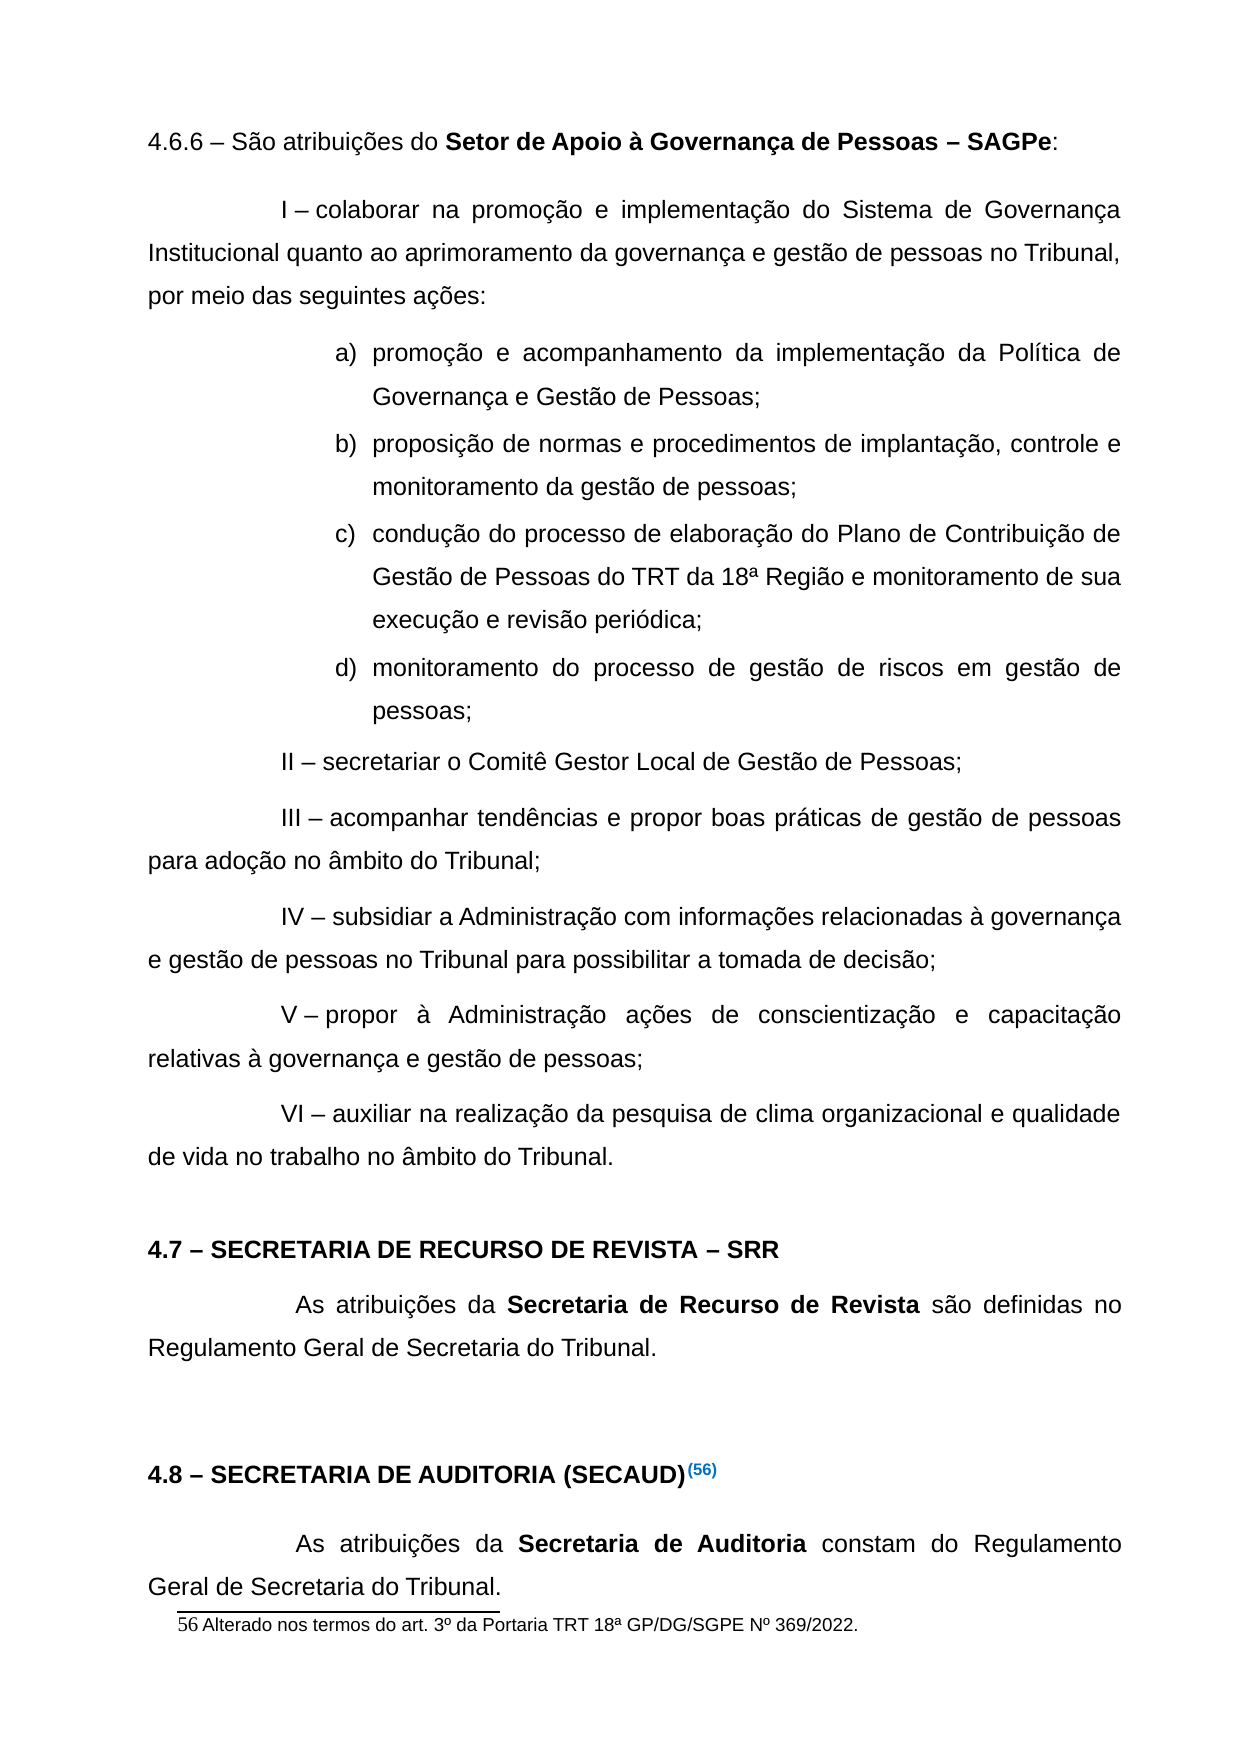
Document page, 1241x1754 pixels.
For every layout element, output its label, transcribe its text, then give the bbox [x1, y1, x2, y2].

text As atribuições da Secretaria de Recurso de Revista são definidas no Regulamento Geral de Secretaria do Tribunal. [148, 1290, 1122, 1362]
subtitle 4.6.6 – São atribuições do Setor de Apoio à Governança de Pessoas – SAGPe: [148, 127, 1122, 155]
subtitle 4.8 – Secretaria de Auditoria (Secaud) () [148, 1460, 1122, 1488]
text I – colaborar na promoção e implementação do Sistema de Governança Institucional quanto ao aprimoramento da governança e gestão de pessoas no Tribunal, por meio das seguintes ações: [148, 194, 1122, 309]
list monitoramento do processo de gestão de riscos em gestão de pessoas; [335, 653, 1122, 725]
text V – propor à Administração ações de conscientização e capacitação relativas à governança e gestão de pessoas; [148, 1001, 1122, 1072]
text IV – subsidiar a Administração com informações relacionadas à governança e gestão de pessoas no Tribunal para possibilitar a tomada de decisão; [148, 902, 1122, 974]
list proposição de normas e procedimentos de implantação, controle e monitoramento da gestão de pessoas; [335, 429, 1122, 501]
subtitle 4.7 – SECRETARIA DE RECURSO DE REVISTA – SRR [148, 1234, 1122, 1263]
text III – acompanhar tendências e propor boas práticas de gestão de pessoas para adoção no âmbito do Tribunal; [148, 803, 1122, 875]
text VI – auxiliar na realização da pesquisa de clima organizacional e qualidade de vida no trabalho no âmbito do Tribunal. [148, 1099, 1122, 1171]
list condução do processo de elaboração do Plano de Contribuição de Gestão de Pessoas do TRT da 18ª Região e monitoramento de sua execução e revisão periódica; [335, 519, 1122, 634]
text As atribuições da Secretaria de Auditoria constam do Regulamento Geral de Secretaria do Tribunal. [148, 1529, 1122, 1601]
text Alterado nos termos do art. 3º da Portaria TRT 18ª GP/DG/SGPE Nº 369/2022. [177, 1612, 1152, 1636]
text II – secretariar o Comitê Gestor Local de Gestão de Pessoas; [148, 747, 1122, 776]
list promoção e acompanhamento da implementação da Política de Governança e Gestão de Pessoas; [335, 338, 1122, 410]
